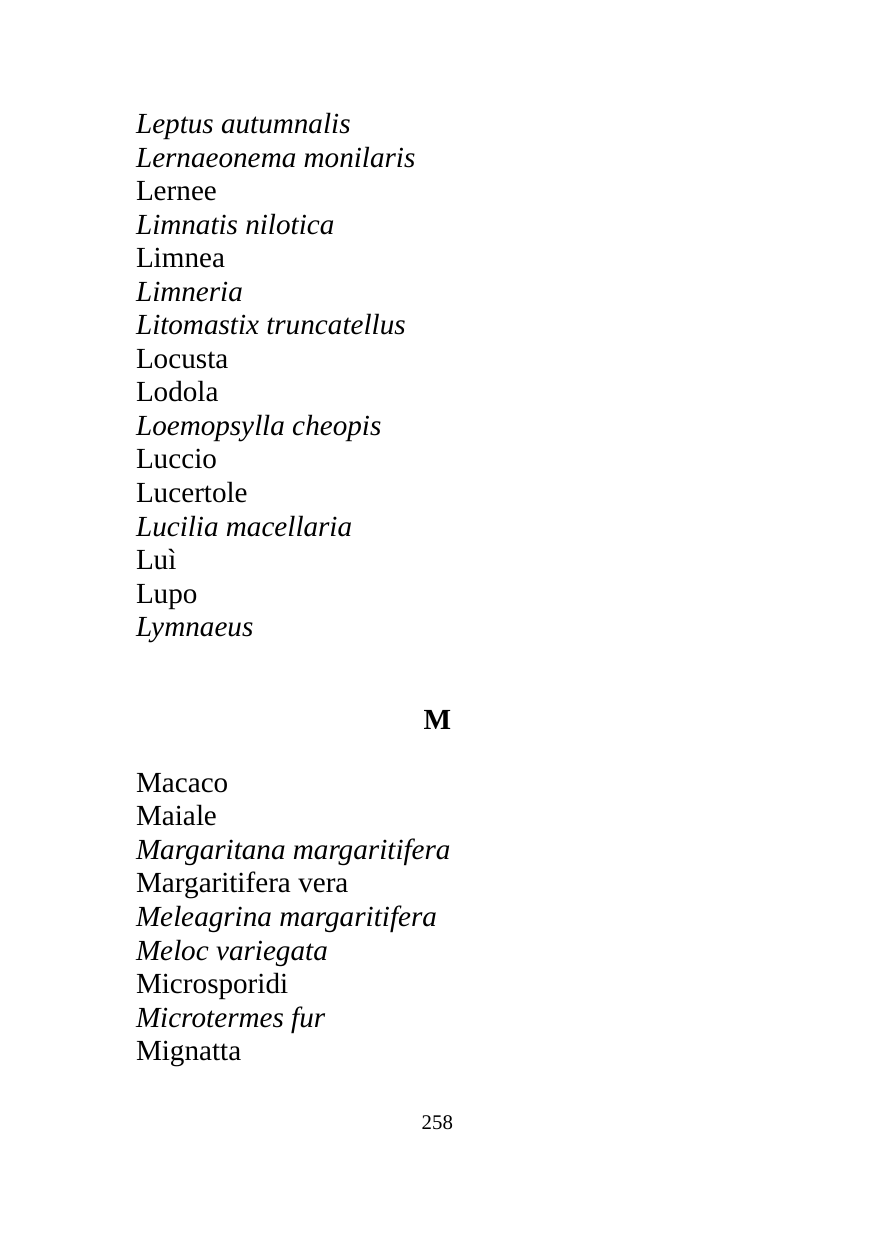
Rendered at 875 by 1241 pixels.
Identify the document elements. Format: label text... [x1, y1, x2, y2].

text Loemopsylla cheopis [106, 408, 768, 442]
text Lernee [106, 173, 768, 207]
text Lupo [106, 576, 768, 609]
text Luccio [106, 442, 768, 475]
text Litomastix truncatellus [106, 307, 768, 341]
text Lymnaeus [106, 609, 768, 643]
text Lernaeonema monilaris [106, 140, 768, 173]
text Limnea [106, 240, 768, 274]
text Limneria [106, 274, 768, 307]
text Mignatta [106, 1033, 768, 1067]
text Maiale [106, 798, 768, 832]
text M [106, 702, 768, 736]
text Margaritifera vera [106, 866, 768, 899]
text Lodola [106, 374, 768, 408]
text Lucertole [106, 475, 768, 509]
text Leptus autumnalis [106, 106, 768, 140]
text Meloc variegata [106, 933, 768, 966]
text Luì [106, 542, 768, 576]
text Meleagrina margaritifera [106, 899, 768, 933]
text Locusta [106, 341, 768, 374]
text Margaritana margaritifera [106, 832, 768, 866]
text Macaco [106, 765, 768, 798]
text Microsporidi [106, 966, 768, 1000]
text Lucilia macellaria [106, 509, 768, 542]
text Limnatis nilotica [106, 207, 768, 240]
text Microtermes fur [106, 1000, 768, 1033]
